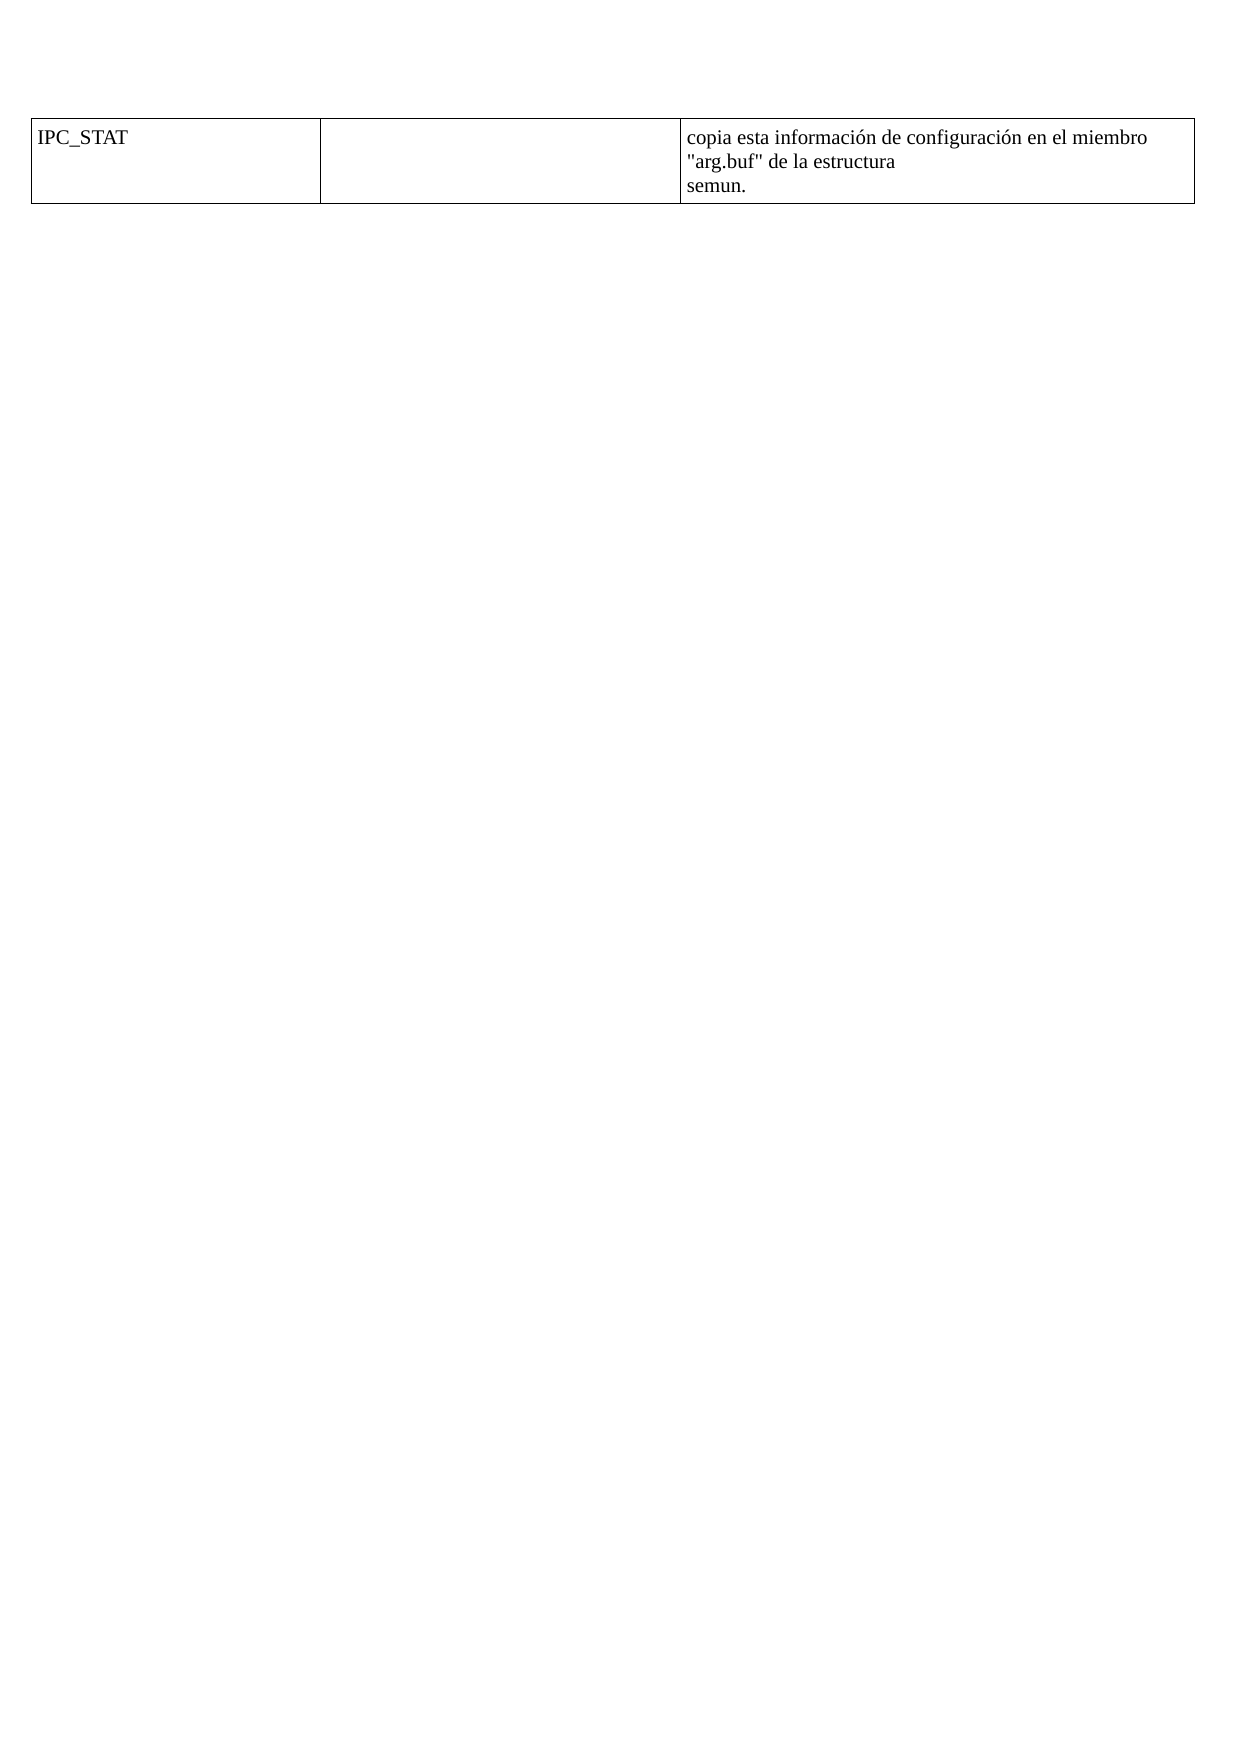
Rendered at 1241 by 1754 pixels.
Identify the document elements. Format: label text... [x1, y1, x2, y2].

table_cell IPC_STAT [32, 119, 320, 203]
table_cell copia esta información de configuración en el miembro "arg.buf" de la estructura semun. [681, 119, 1194, 203]
table_cell [321, 119, 680, 203]
